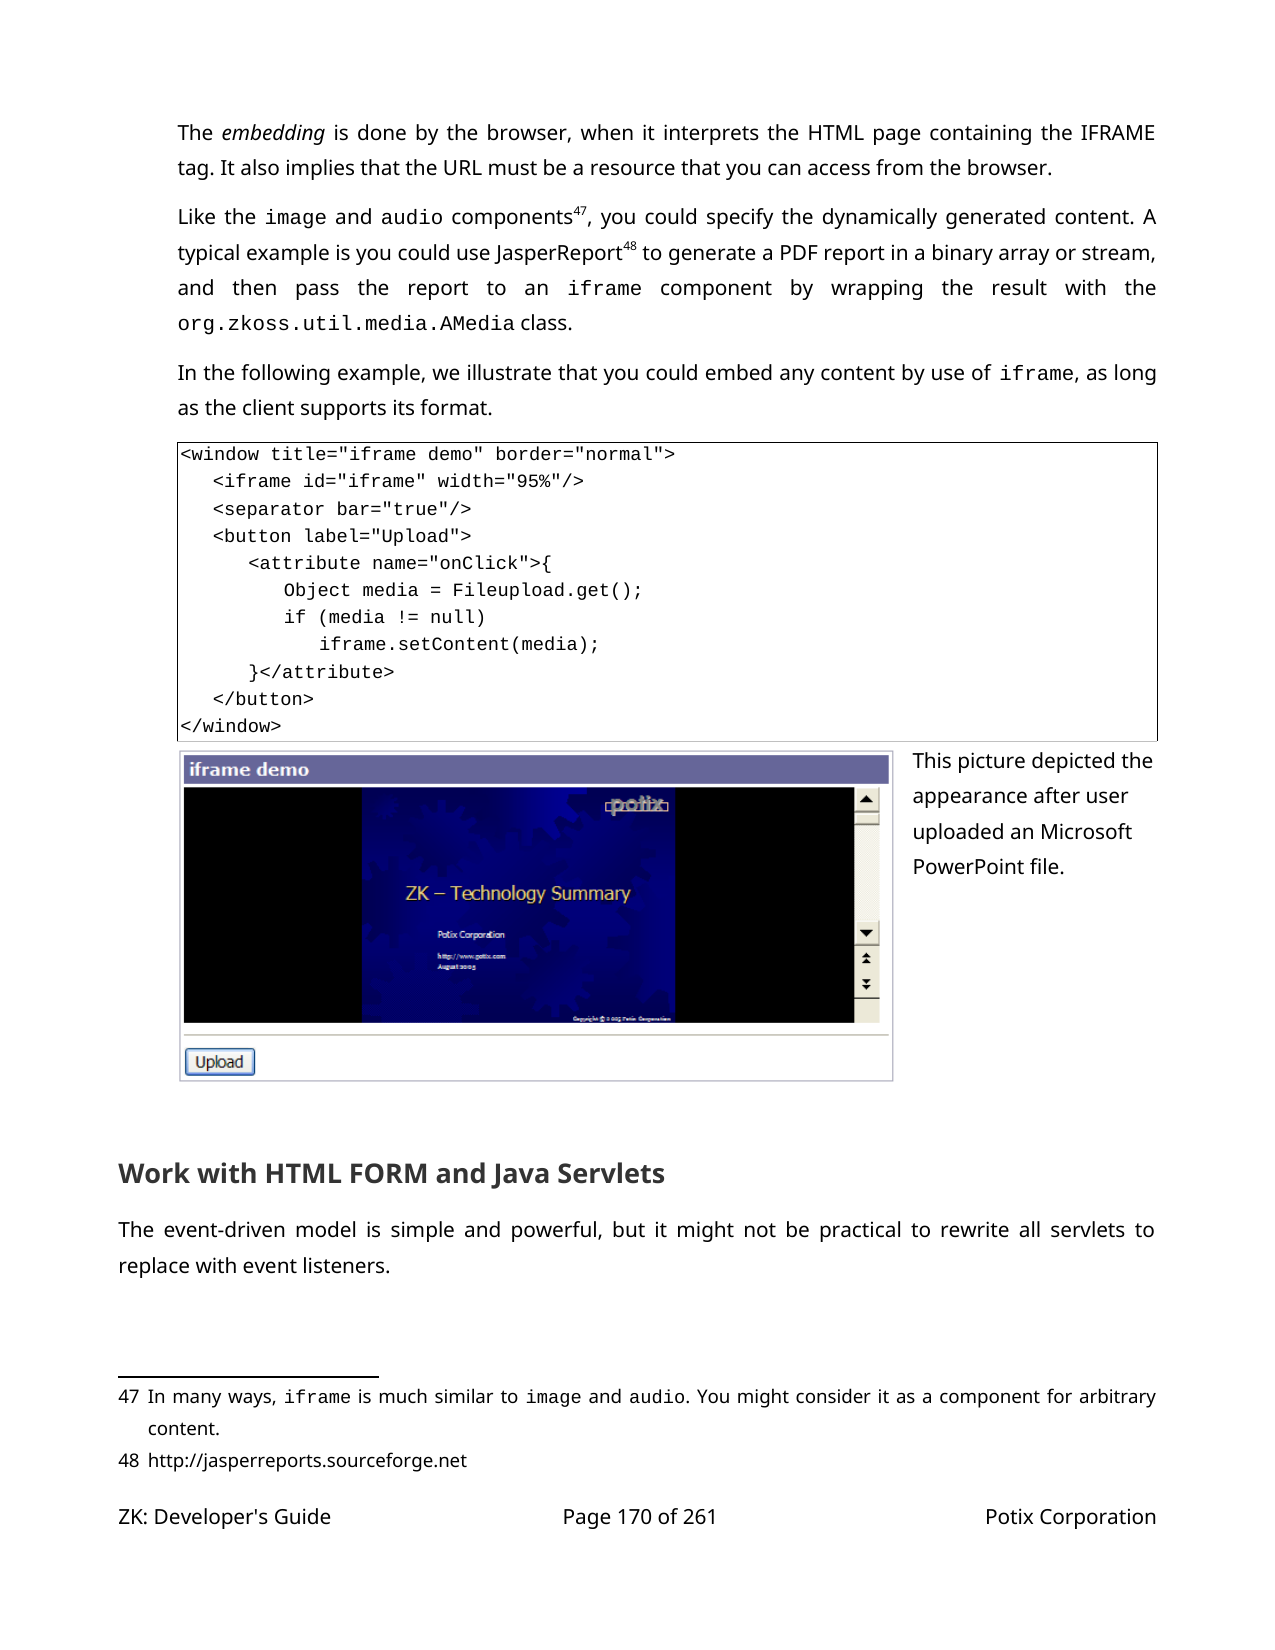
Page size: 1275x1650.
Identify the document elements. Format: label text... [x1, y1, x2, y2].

text In the following example, we illustrate that you could embed any content by use of iframe, as long as the client supports its format. [177, 358, 1157, 421]
table_header This picture depicted the appearance after user uploaded an Microsoft PowerPoint file. [912, 746, 1156, 1084]
picture [177, 746, 898, 1085]
text Like the image and audio components, you could specify the dynamically generated content. A typical example is you could use JasperReport to generate a PDF report in a binary array or stream, and then pass the report to an iframe component by wrapping the result with the org.zkoss.util.media.AMedia class. [177, 202, 1157, 337]
text The embedding is done by the browser, when it interprets the HTML page containing the IFRAME tag. It also implies that the URL must be a resource that you can access from the browser. [177, 118, 1157, 182]
text In many ways, iframe is much similar to image and audio. You might consider it as a component for arbitrary content. [118, 1383, 1157, 1441]
text <iframe id="iframe" width="95%"/> [178, 469, 1157, 493]
table_header [898, 746, 912, 1084]
text <attribute name="onClick">{ [178, 551, 1157, 575]
text iframe.setContent(media); [178, 632, 1157, 657]
text <window title="iframe demo" border="normal"> [178, 443, 1157, 466]
text <separator bar="true"/> [178, 496, 1157, 521]
subtitle Work with HTML FORM and Java Servlets [118, 1155, 1157, 1192]
text if (media != null) [178, 605, 1157, 629]
text }</attribute> [178, 659, 1157, 684]
text <button label="Upload"> [178, 523, 1157, 548]
text </button> [178, 687, 1157, 711]
text The event-driven model is simple and powerful, but it might not be practical to rewrite all servlets to replace with event listeners. [118, 1216, 1157, 1279]
text http://jasperreports.sourceforge.net [118, 1447, 1157, 1473]
text </window> [178, 714, 1157, 741]
text Object media = Fileupload.get(); [178, 578, 1157, 602]
